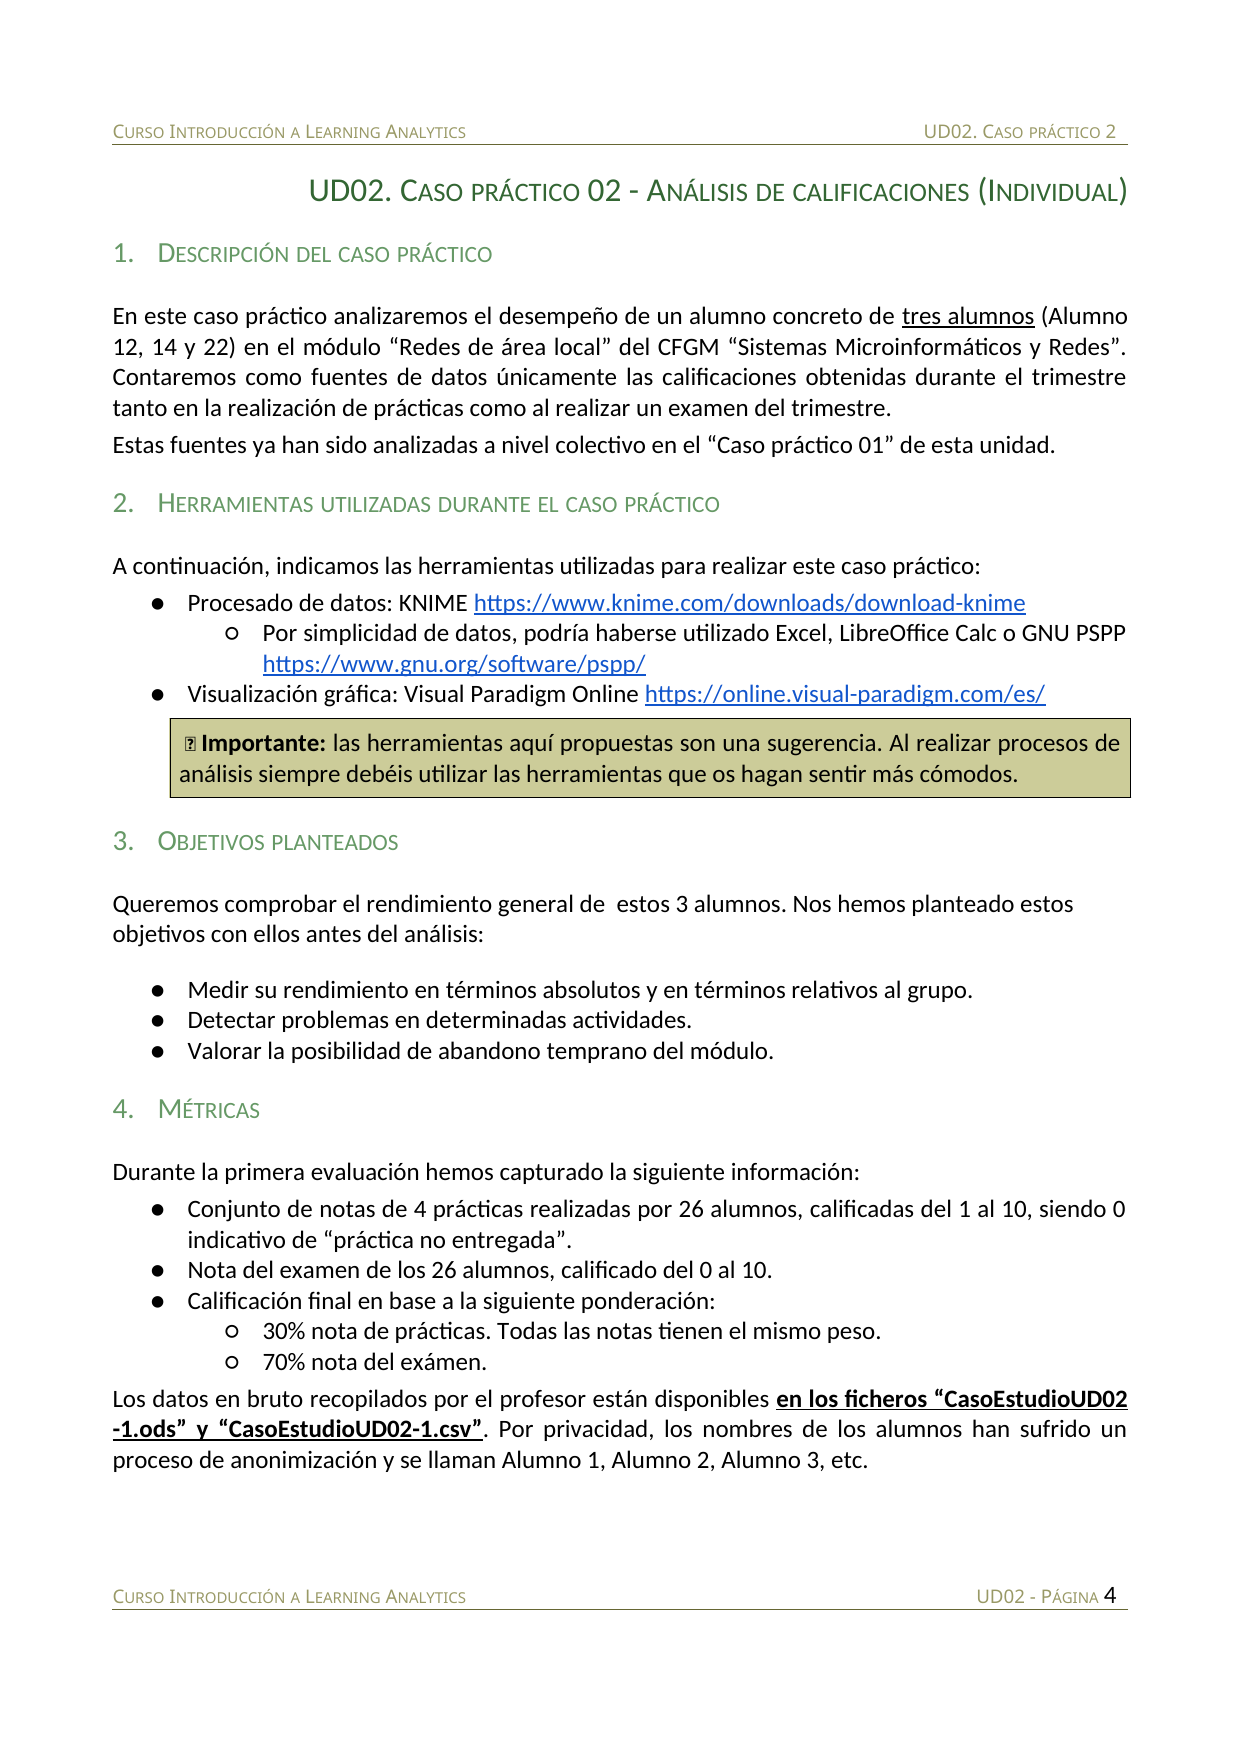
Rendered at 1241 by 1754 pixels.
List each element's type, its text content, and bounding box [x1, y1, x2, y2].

list Medir su rendimiento en términos absolutos y en términos relativos al grupo. [150, 974, 1128, 1005]
list Conjunto de notas de 4 prácticas realizadas por 26 alumnos, calificadas del 1 al 10, siendo 0 indicativo de “práctica no entregada”. [150, 1193, 1128, 1254]
subtitle Métricas [112, 1091, 1128, 1126]
list 30% nota de prácticas. Todas las notas tienen el mismo peso. [225, 1315, 1128, 1346]
list Por simplicidad de datos, podría haberse utilizado Excel, LibreOffice Calc o GNU PSPP https://www.gnu.org/software/pspp/ [225, 617, 1128, 678]
subtitle Herramientas utilizadas durante el caso práctico [112, 484, 1128, 520]
text 📖 Importante: las herramientas aquí propuestas son una sugerencia. Al realizar procesos de análisis siempre debéis utilizar las herramientas que os hagan sentir más cómodos. [171, 719, 1130, 797]
text Los datos en bruto recopilados por el profesor están disponibles en los ficheros “CasoEstudioUD02 -1.ods” y “CasoEstudioUD02-1.csv”. Por privacidad, los nombres de los alumnos han sufrido un proceso de anonimización y se llaman Alumno 1, Alumno 2, Alumno 3, etc. [112, 1383, 1128, 1474]
list Detectar problemas en determinadas actividades. [150, 1005, 1128, 1035]
list Valorar la posibilidad de abandono temprano del módulo. [150, 1035, 1128, 1066]
list Procesado de datos: KNIME https://www.knime.com/downloads/download-knime [150, 587, 1128, 617]
text Estas fuentes ya han sido analizadas a nivel colectivo en el “Caso práctico 01” de esta unidad. [112, 429, 1128, 459]
list Visualización gráfica: Visual Paradigm Online https://online.visual-paradigm.com/es/ [150, 678, 1128, 709]
list Nota del examen de los 26 alumnos, calificado del 0 al 10. [150, 1254, 1128, 1285]
subtitle Descripción del caso práctico [112, 234, 1128, 270]
text Queremos comprobar el rendimiento general de estos 3 alumnos. Nos hemos planteado estos objetivos con ellos antes del análisis: [112, 888, 1128, 949]
list 70% nota del exámen. [225, 1346, 1128, 1376]
list Calificación final en base a la siguiente ponderación: [150, 1285, 1128, 1315]
text A continuación, indicamos las herramientas utilizadas para realizar este caso práctico: [112, 550, 1128, 580]
text En este caso práctico analizaremos el desempeño de un alumno concreto de tres alumnos (Alumno 12, 14 y 22) en el módulo “Redes de área local” del CFGM “Sistemas Microinformáticos y Redes”. Contaremos como fuentes de datos únicamente las calificaciones obtenidas durante el trimestre tanto en la realización de prácticas como al realizar un examen del trimestre. [112, 300, 1128, 422]
text Durante la primera evaluación hemos capturado la siguiente información: [112, 1156, 1128, 1187]
text UD02. Caso práctico 02 - Análisis de calificaciones (Individual) [112, 169, 1128, 210]
subtitle Objetivos planteados [112, 822, 1128, 858]
